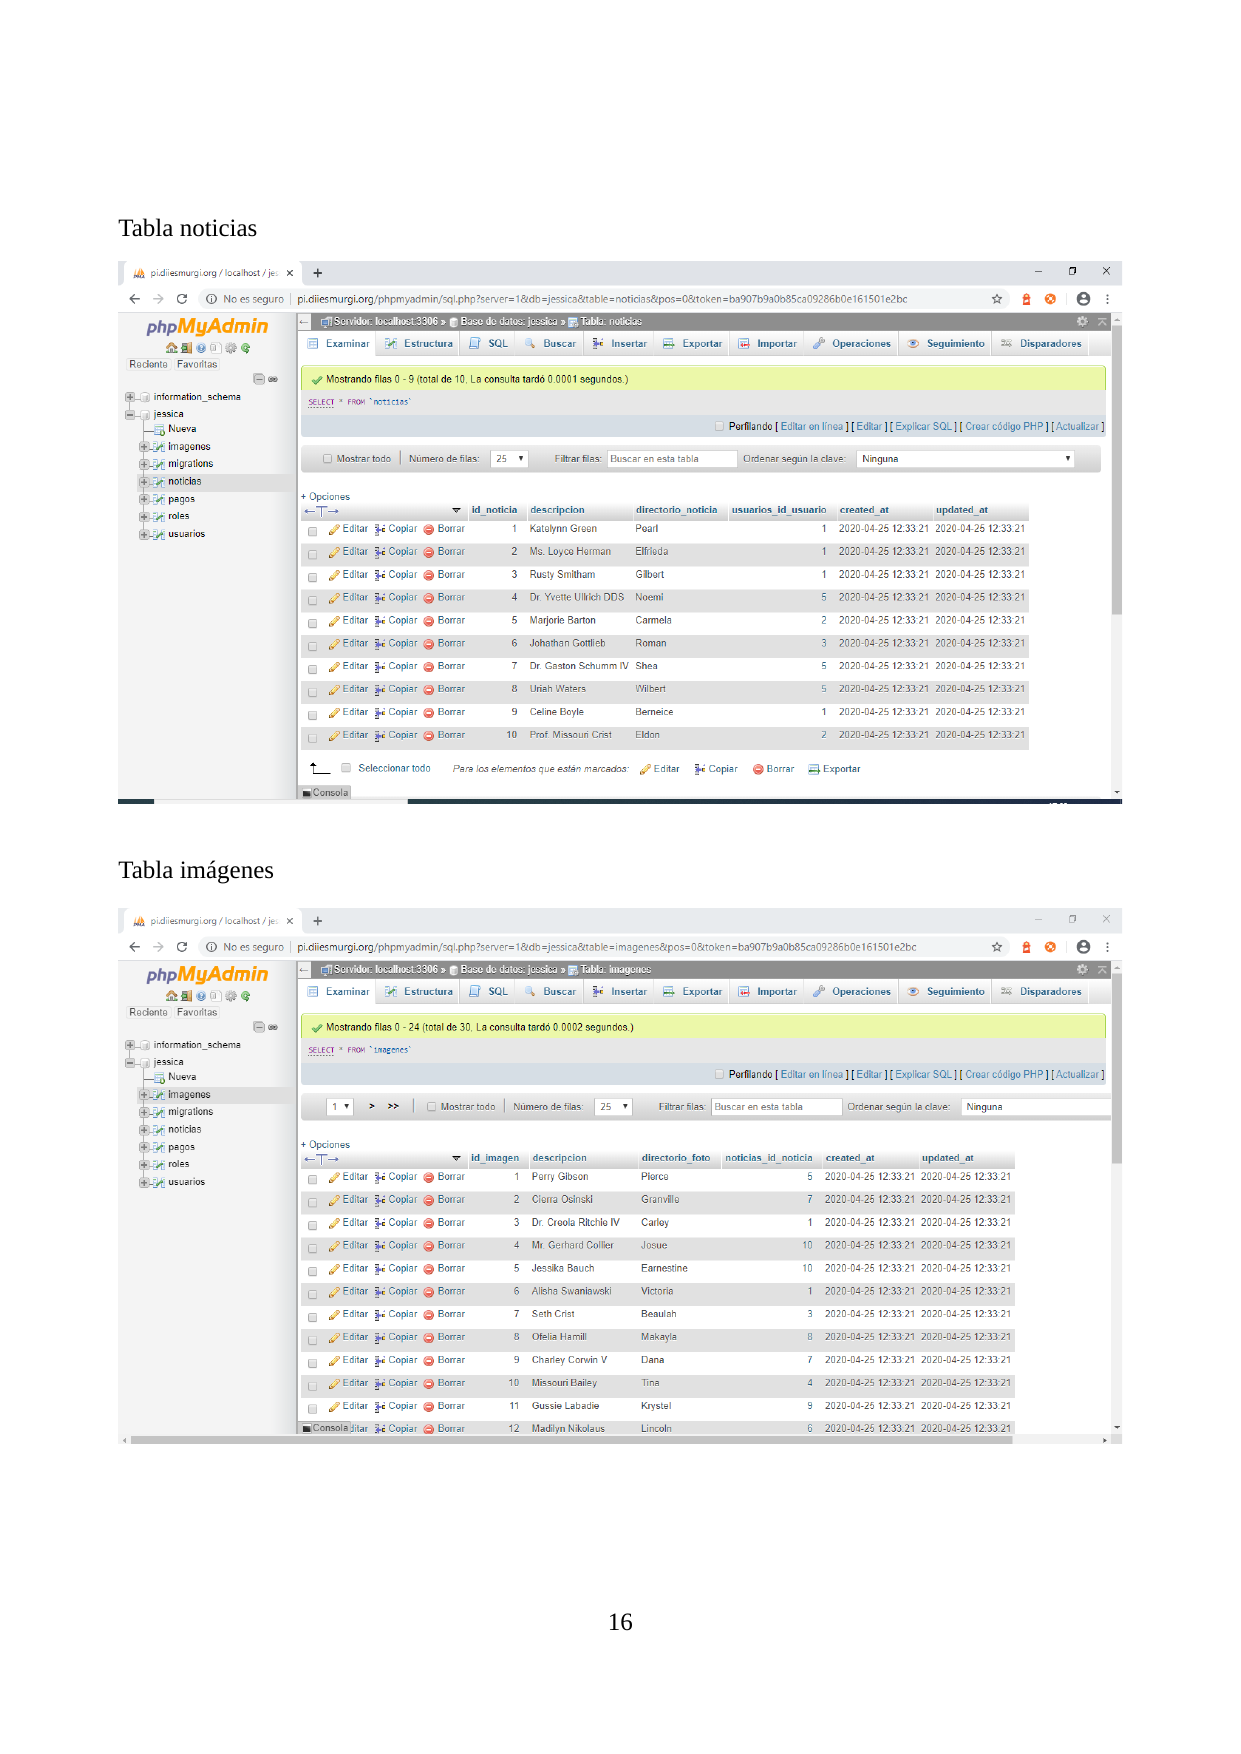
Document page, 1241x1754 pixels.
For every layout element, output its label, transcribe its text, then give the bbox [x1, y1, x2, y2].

picture [118, 261, 1123, 804]
text Tabla noticias [118, 213, 1122, 242]
text Tabla imágenes [118, 855, 1122, 884]
picture [118, 908, 1123, 1444]
